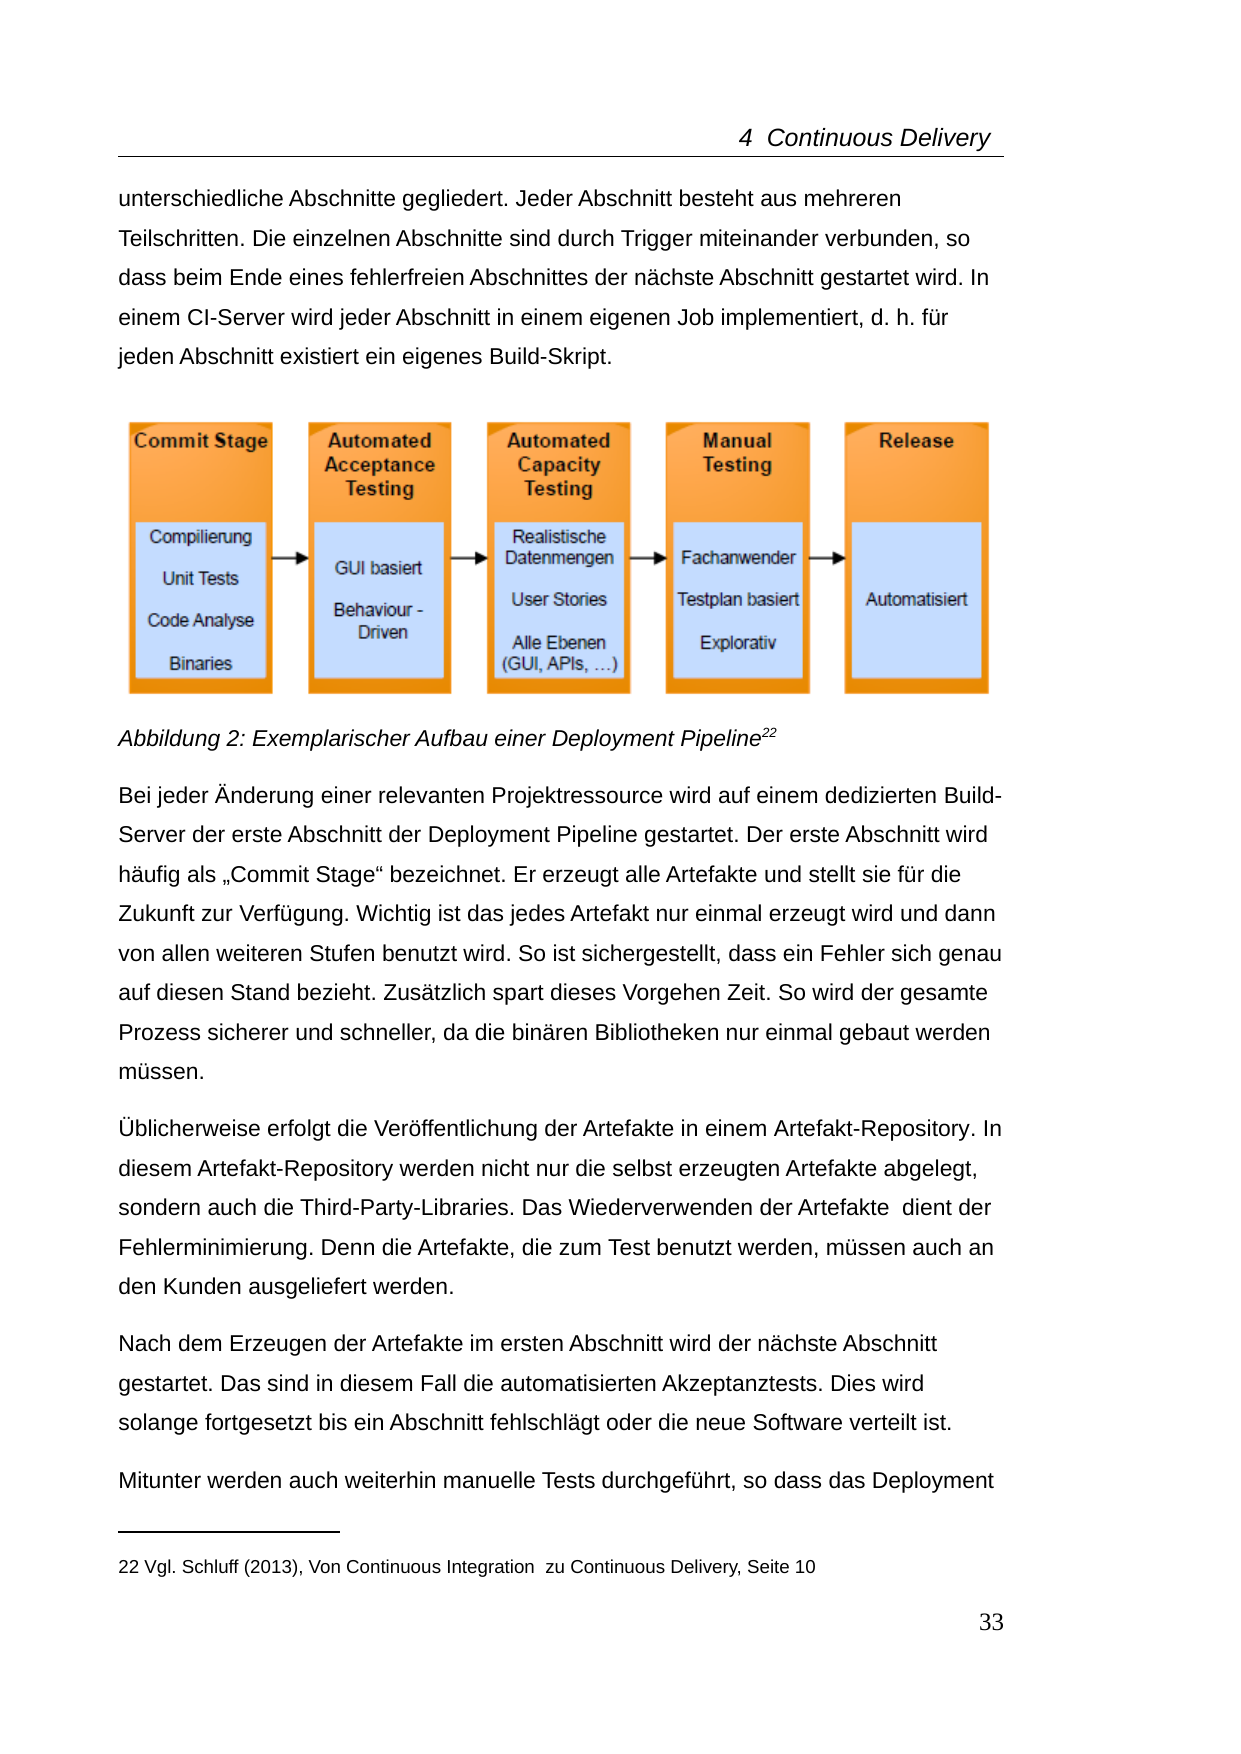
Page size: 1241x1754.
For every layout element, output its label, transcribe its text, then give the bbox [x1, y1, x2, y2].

text Üblicherweise erfolgt die Veröffentlichung der Artefakte in einem Artefakt-Repository. In diesem Artefakt-Repository werden nicht nur die selbst erzeugten Artefakte abgelegt, sondern auch die Third-Party-Libraries. Das Wiederverwenden der Artefakte dient der Fehlerminimierung. Denn die Artefakte, die zum Test benutzt werden, müssen auch an den Kunden ausgeliefert werden. [118, 1115, 1004, 1299]
text Nach dem Erzeugen der Artefakte im ersten Abschnitt wird der nächste Abschnitt gestartet. Das sind in diesem Fall die automatisierten Akzeptanztests. Dies wird solange fortgesetzt bis ein Abschnitt fehlschlägt oder die neue Software verteilt ist. [118, 1330, 1004, 1436]
text unterschiedliche Abschnitte gegliedert. Jeder Abschnitt besteht aus mehreren Teilschritten. Die einzelnen Abschnitte sind durch Trigger miteinander verbunden, so dass beim Ende eines fehlerfreien Abschnittes der nächste Abschnitt gestartet wird. In einem CI-Server wird jeder Abschnitt in einem eigenen Job implementiert, d. h. für jeden Abschnitt existiert ein eigenes Build-Skript. [118, 185, 1004, 369]
text Abbildung 2: Exemplarischer Aufbau einer Deployment Pipeline [118, 712, 1004, 751]
text Bei jeder Änderung einer relevanten Projektressource wird auf einem dedizierten Build-Server der erste Abschnitt der Deployment Pipeline gestartet. Der erste Abschnitt wird häufig als „Commit Stage“ bezeichnet. Er erzeugt alle Artefakte und stellt sie für die Zukunft zur Verfügung. Wichtig ist das jedes Artefakt nur einmal erzeugt wird und dann von allen weiteren Stufen benutzt wird. So ist sichergestellt, dass ein Fehler sich genau auf diesen Stand bezieht. Zusätzlich spart dieses Vorgehen Zeit. So wird der gesamte Prozess sicherer und schneller, da die binären Bibliotheken nur einmal gebaut werden müssen. [118, 782, 1004, 1084]
picture [118, 400, 1004, 712]
text Mitunter werden auch weiterhin manuelle Tests durchgeführt, so dass das Deployment [118, 1467, 1004, 1493]
text Vgl. Schluff (2013), Von Continuous Integration zu Continuous Delivery, Seite 10 [118, 1556, 1004, 1578]
